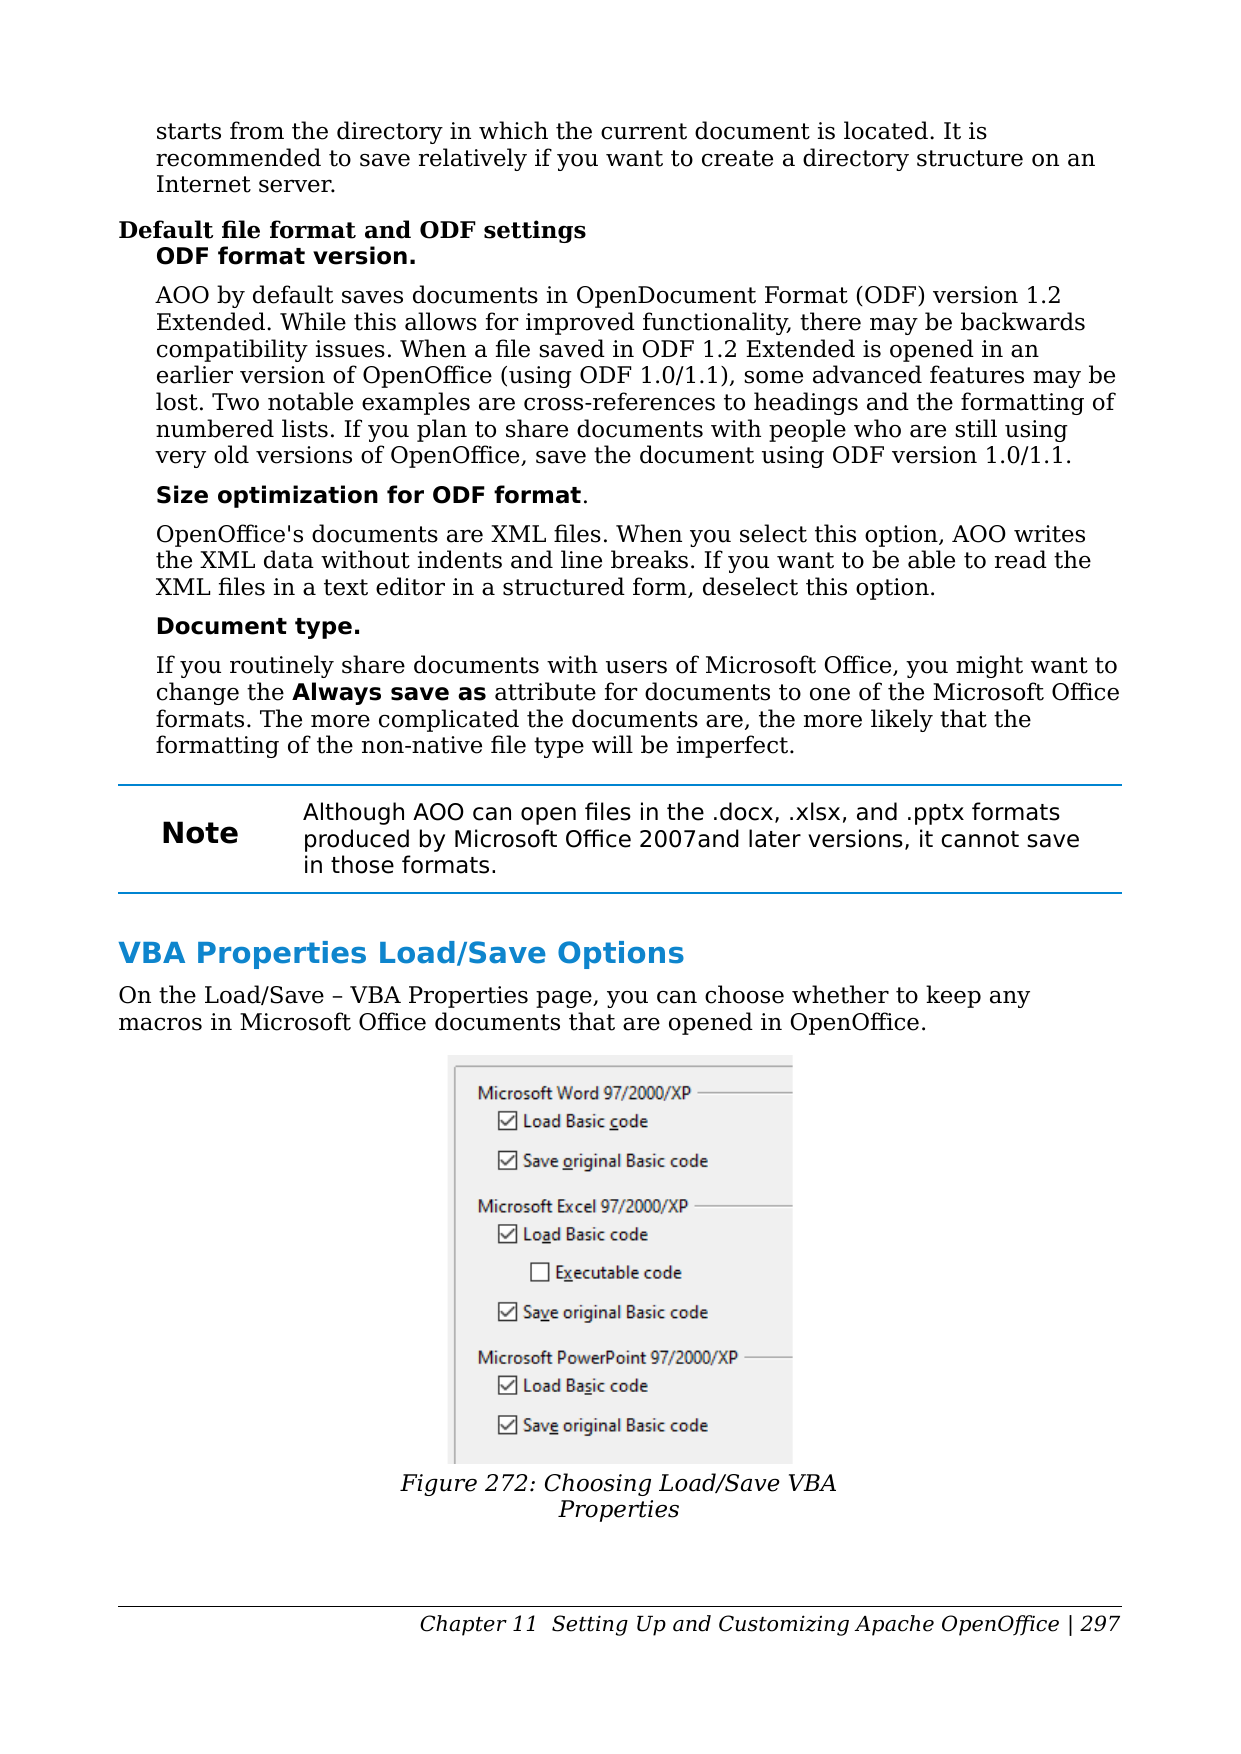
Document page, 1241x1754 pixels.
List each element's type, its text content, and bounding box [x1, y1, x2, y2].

table_header Although AOO can open files in the .docx, .xlsx, and .pptx formats produced by Microsoft Office 2007and later versions, it cannot save in those formats. [281, 786, 1122, 892]
text OpenOffice's documents are XML files. When you select this option, AOO writes the XML data without indents and line breaks. If you want to be able to read the XML files in a text editor in a structured form, deselect this option. [156, 521, 1122, 601]
text If you routinely share documents with users of Microsoft Office, you might want to change the Always save as attribute for documents to one of the Microsoft Office formats. The more complicated the documents are, the more likely that the formatting of the non-native file type will be imperfect. [156, 653, 1122, 759]
text Document type. [156, 613, 1122, 640]
text On the Load/Save – VBA Properties page, you can choose whether to keep any macros in Microsoft Office documents that are opened in OpenOffice. [118, 983, 1122, 1036]
table_header Note [118, 786, 281, 892]
text Size optimization for ODF format. [156, 482, 1122, 508]
subtitle VBA Properties Load/Save Options [118, 936, 1122, 970]
text Figure 272: Choosing Load/Save VBA Properties [360, 1470, 880, 1523]
text ODF format version. [156, 243, 1122, 270]
text AOO by default saves documents in OpenDocument Format (ODF) version 1.2 Extended. While this allows for improved functionality, there may be backwards compatibility issues. When a file saved in ODF 1.2 Extended is opened in an earlier version of OpenOffice (using ODF 1.0/1.1), some advanced features may be lost. Two notable examples are cross-references to headings and the formatting of numbered lists. If you plan to share documents with people who are still using very old versions of OpenOffice, save the document using ODF version 1.0/1.1. [156, 283, 1122, 469]
text Default file format and ODF settings [118, 217, 1122, 243]
picture [447, 1055, 793, 1464]
text starts from the directory in which the current document is located. It is recommended to save relatively if you want to create a directory structure on an Internet server. [156, 118, 1122, 198]
